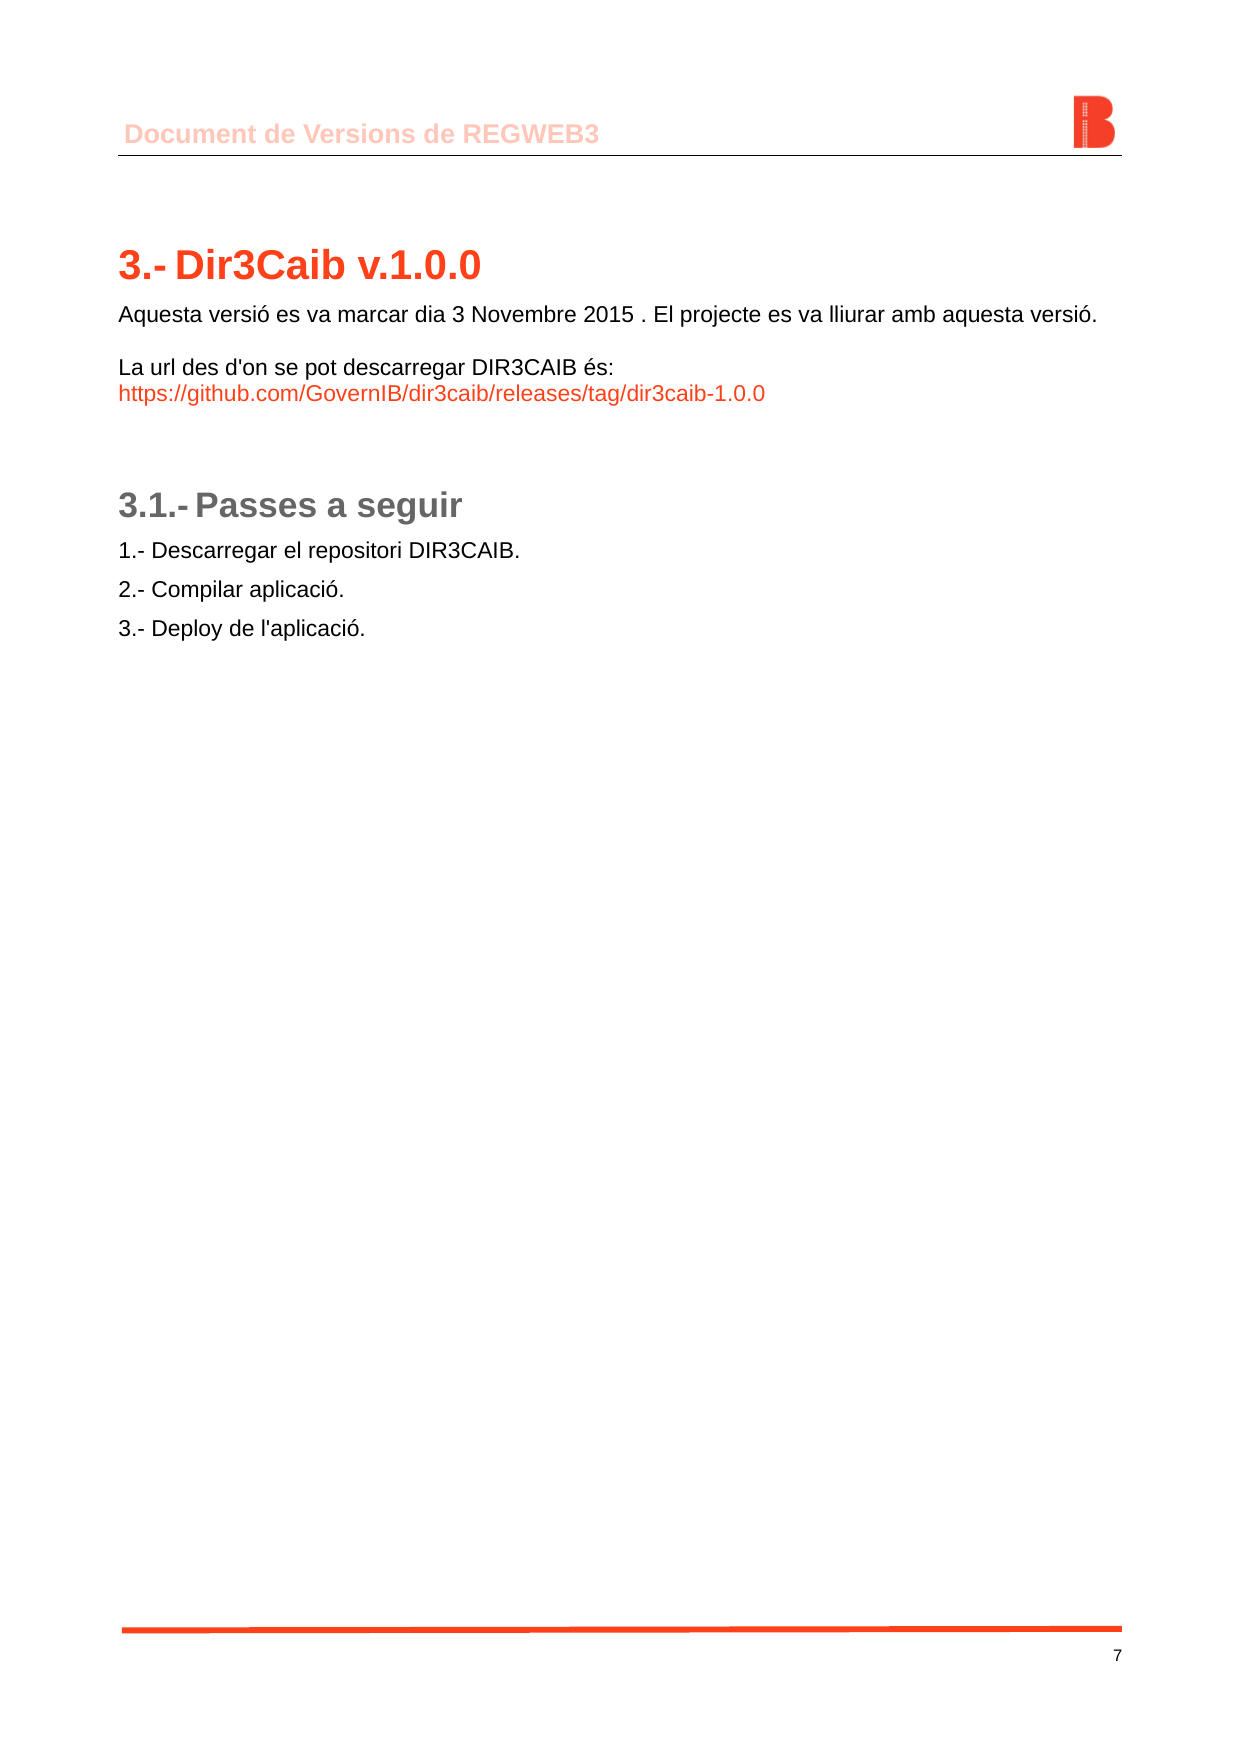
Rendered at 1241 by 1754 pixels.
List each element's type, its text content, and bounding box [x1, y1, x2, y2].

subtitle Dir3Caib v.1.0.0 [118, 241, 1122, 289]
text https://github.com/GovernIB/dir3caib/releases/tag/dir3caib-1.0.0 [118, 380, 1122, 407]
picture [1072, 94, 1117, 150]
subtitle Passes a seguir [118, 484, 1122, 525]
text La url des d'on se pot descarregar DIR3CAIB és: [118, 354, 1122, 380]
text Aquesta versió es va marcar dia 3 Novembre 2015 . El projecte es va lliurar amb aquesta versió. [118, 301, 1122, 327]
text 1.- Descarregar el repositori DIR3CAIB. [118, 537, 1122, 564]
text 2.- Compilar aplicació. [118, 576, 1122, 603]
text 3.- Deploy de l'aplicació. [118, 615, 1122, 642]
